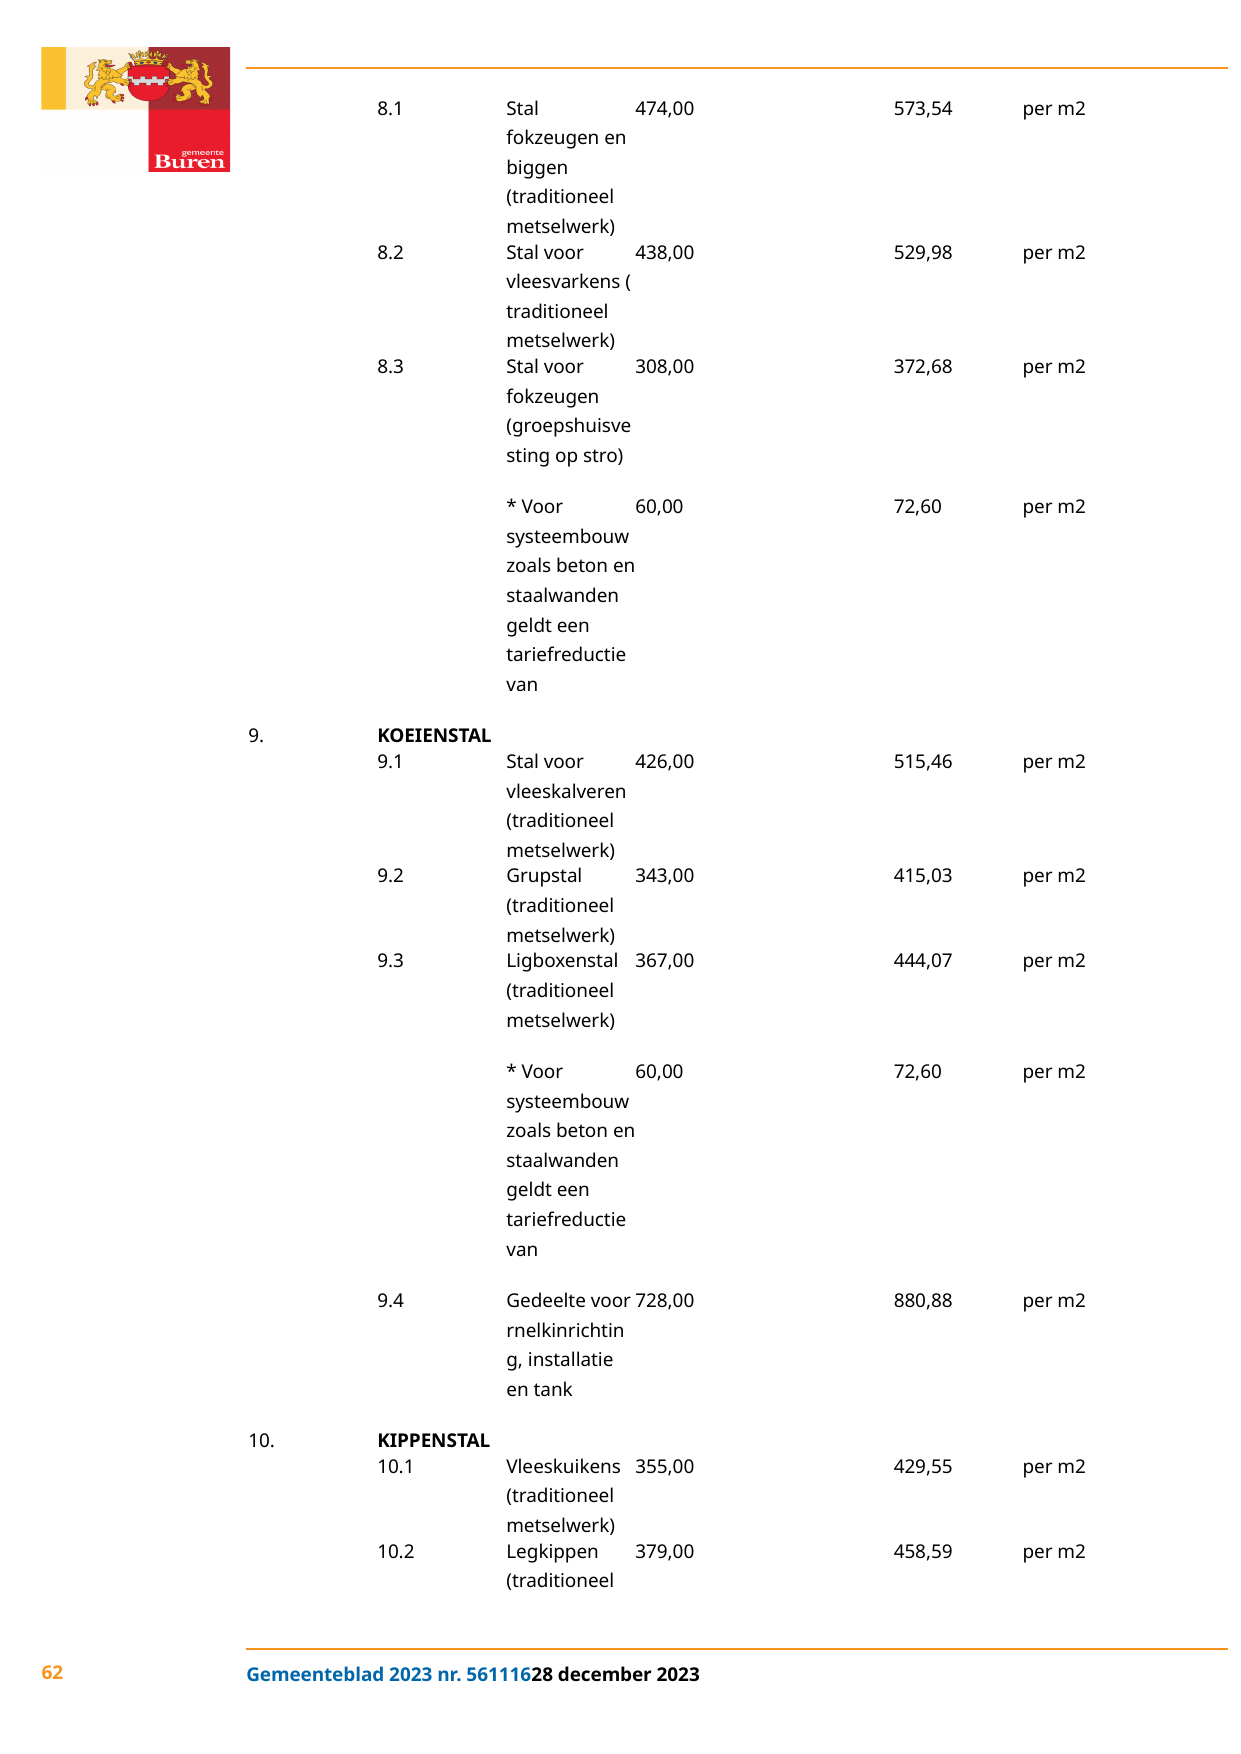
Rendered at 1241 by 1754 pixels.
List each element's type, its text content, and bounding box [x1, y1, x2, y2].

table_cell [894, 1428, 1022, 1453]
table_cell [1023, 1402, 1152, 1427]
table_cell [377, 1402, 506, 1427]
table_cell 529,98 [894, 239, 1022, 353]
table_cell 8.1 [377, 95, 506, 239]
table_cell Stal fokzeugen en biggen (traditioneel metselwerk) [506, 95, 635, 239]
table_cell 343,00 [635, 863, 764, 948]
table_cell [248, 1428, 377, 1453]
table_cell per m2 [1023, 748, 1152, 863]
table_cell [635, 1428, 764, 1453]
table_cell 438,00 [635, 239, 764, 353]
table_cell 308,00 [635, 353, 764, 468]
table_cell per m2 [1023, 239, 1152, 353]
table_cell Grupstal (traditioneel metselwerk) [506, 863, 635, 948]
table_cell [377, 697, 506, 722]
table_cell [248, 1033, 377, 1058]
table_cell Vleeskuikens (traditioneel metselwerk) [506, 1453, 635, 1538]
table_cell Stal voor fokzeugen (groepshuisvesting op stro) [506, 353, 635, 468]
table_cell [764, 1287, 893, 1402]
table_cell [1023, 1261, 1152, 1287]
table_cell [894, 1033, 1022, 1058]
table_cell KIPPENSTAL [377, 1428, 635, 1453]
table_cell 10.1 [377, 1453, 506, 1538]
table_cell Stal voor vleesvarkens ( traditioneel metselwerk) [506, 239, 635, 353]
table_cell Ligboxenstal (traditioneel metselwerk) [506, 948, 635, 1032]
table_cell 9.2 [377, 863, 506, 948]
table_cell Legkippen (traditioneel [506, 1538, 635, 1593]
table_cell [377, 468, 506, 493]
table_cell per m2 [1023, 95, 1152, 239]
table_cell [248, 748, 377, 863]
table_cell 9.4 [377, 1287, 506, 1402]
table_cell [635, 1261, 764, 1287]
table_cell [1023, 468, 1152, 493]
table_cell [894, 697, 1022, 722]
table_cell [635, 1402, 764, 1427]
table_cell [377, 1261, 506, 1287]
table_cell [764, 353, 893, 468]
table_cell 372,68 [894, 353, 1022, 468]
table_cell [506, 1402, 635, 1427]
table_cell [248, 863, 377, 948]
table_cell [248, 353, 377, 468]
table_cell [506, 1261, 635, 1287]
table_cell 515,46 [894, 748, 1022, 863]
table_cell [764, 1033, 893, 1058]
table_cell 72,60 [894, 1058, 1022, 1261]
table_cell [248, 1287, 377, 1402]
table_cell [764, 1058, 893, 1261]
table_cell [248, 1538, 377, 1593]
table_cell [635, 1033, 764, 1058]
table_cell [635, 468, 764, 493]
table_cell [635, 723, 764, 748]
table_cell * Voor systeembouw zoals beton en staalwanden geldt een tariefreductie van [506, 1058, 635, 1261]
table_cell 415,03 [894, 863, 1022, 948]
table_cell [764, 1428, 893, 1453]
table_cell per m2 [1023, 353, 1152, 468]
table_cell KOEIENSTAL [377, 723, 635, 748]
table_cell per m2 [1023, 1538, 1152, 1593]
table_cell [764, 1402, 893, 1427]
table_cell 458,59 [894, 1538, 1022, 1593]
table_cell 8.3 [377, 353, 506, 468]
table_cell [764, 863, 893, 948]
table_cell [248, 95, 377, 239]
table_cell [764, 697, 893, 722]
table_cell 379,00 [635, 1538, 764, 1593]
table_cell [1023, 723, 1152, 748]
table_cell Gedeelte voor rnelkinrichting, installatie en tank [506, 1287, 635, 1402]
table_cell per m2 [1023, 494, 1152, 697]
table_cell 9.1 [377, 748, 506, 863]
table_cell [248, 1058, 377, 1261]
table_cell [1023, 697, 1152, 722]
table_cell 9.3 [377, 948, 506, 1032]
table_cell [1023, 1428, 1152, 1453]
table_cell per m2 [1023, 863, 1152, 948]
table_cell [764, 1538, 893, 1593]
table_cell [894, 468, 1022, 493]
picture [41, 47, 231, 172]
table_cell 72,60 [894, 494, 1022, 697]
table_cell 367,00 [635, 948, 764, 1032]
table_cell [764, 468, 893, 493]
table_cell [377, 1058, 506, 1261]
table_cell 880,88 [894, 1287, 1022, 1402]
table_cell 728,00 [635, 1287, 764, 1402]
table_cell [764, 239, 893, 353]
table_cell 60,00 [635, 494, 764, 697]
table_cell [248, 239, 377, 353]
table_cell [248, 1453, 377, 1538]
table_cell [506, 1033, 635, 1058]
table_cell [764, 948, 893, 1032]
table_cell [894, 723, 1022, 748]
table_cell 8.2 [377, 239, 506, 353]
table_cell per m2 [1023, 1287, 1152, 1402]
table_cell [1023, 1033, 1152, 1058]
table_cell per m2 [1023, 948, 1152, 1032]
table_cell * Voor systeembouw zoals beton en staalwanden geldt een tariefreductie van [506, 494, 635, 697]
table_cell [248, 948, 377, 1032]
table_cell 10.2 [377, 1538, 506, 1593]
table_cell per m2 [1023, 1453, 1152, 1538]
table_cell 444,07 [894, 948, 1022, 1032]
table_cell [248, 1261, 377, 1287]
table_cell [894, 1402, 1022, 1427]
table_cell [764, 494, 893, 697]
table_cell 426,00 [635, 748, 764, 863]
table_cell 355,00 [635, 1453, 764, 1538]
table_cell per m2 [1023, 1058, 1152, 1261]
table_cell 60,00 [635, 1058, 764, 1261]
table_cell [248, 468, 377, 493]
table_cell [377, 494, 506, 697]
table_cell 474,00 [635, 95, 764, 239]
table_cell [248, 697, 377, 722]
table_cell [506, 468, 635, 493]
table_cell [248, 1402, 377, 1427]
table_cell [764, 723, 893, 748]
table_cell [894, 1261, 1022, 1287]
table_cell [764, 748, 893, 863]
table_cell [377, 1033, 506, 1058]
table_cell [764, 95, 893, 239]
table_cell [248, 723, 377, 748]
table_cell [764, 1453, 893, 1538]
table_cell [248, 494, 377, 697]
table_cell 429,55 [894, 1453, 1022, 1538]
table_cell [506, 697, 635, 722]
table_cell [635, 697, 764, 722]
table_cell 573,54 [894, 95, 1022, 239]
table_cell Stal voor vleeskalveren (traditioneel metselwerk) [506, 748, 635, 863]
table_cell [764, 1261, 893, 1287]
